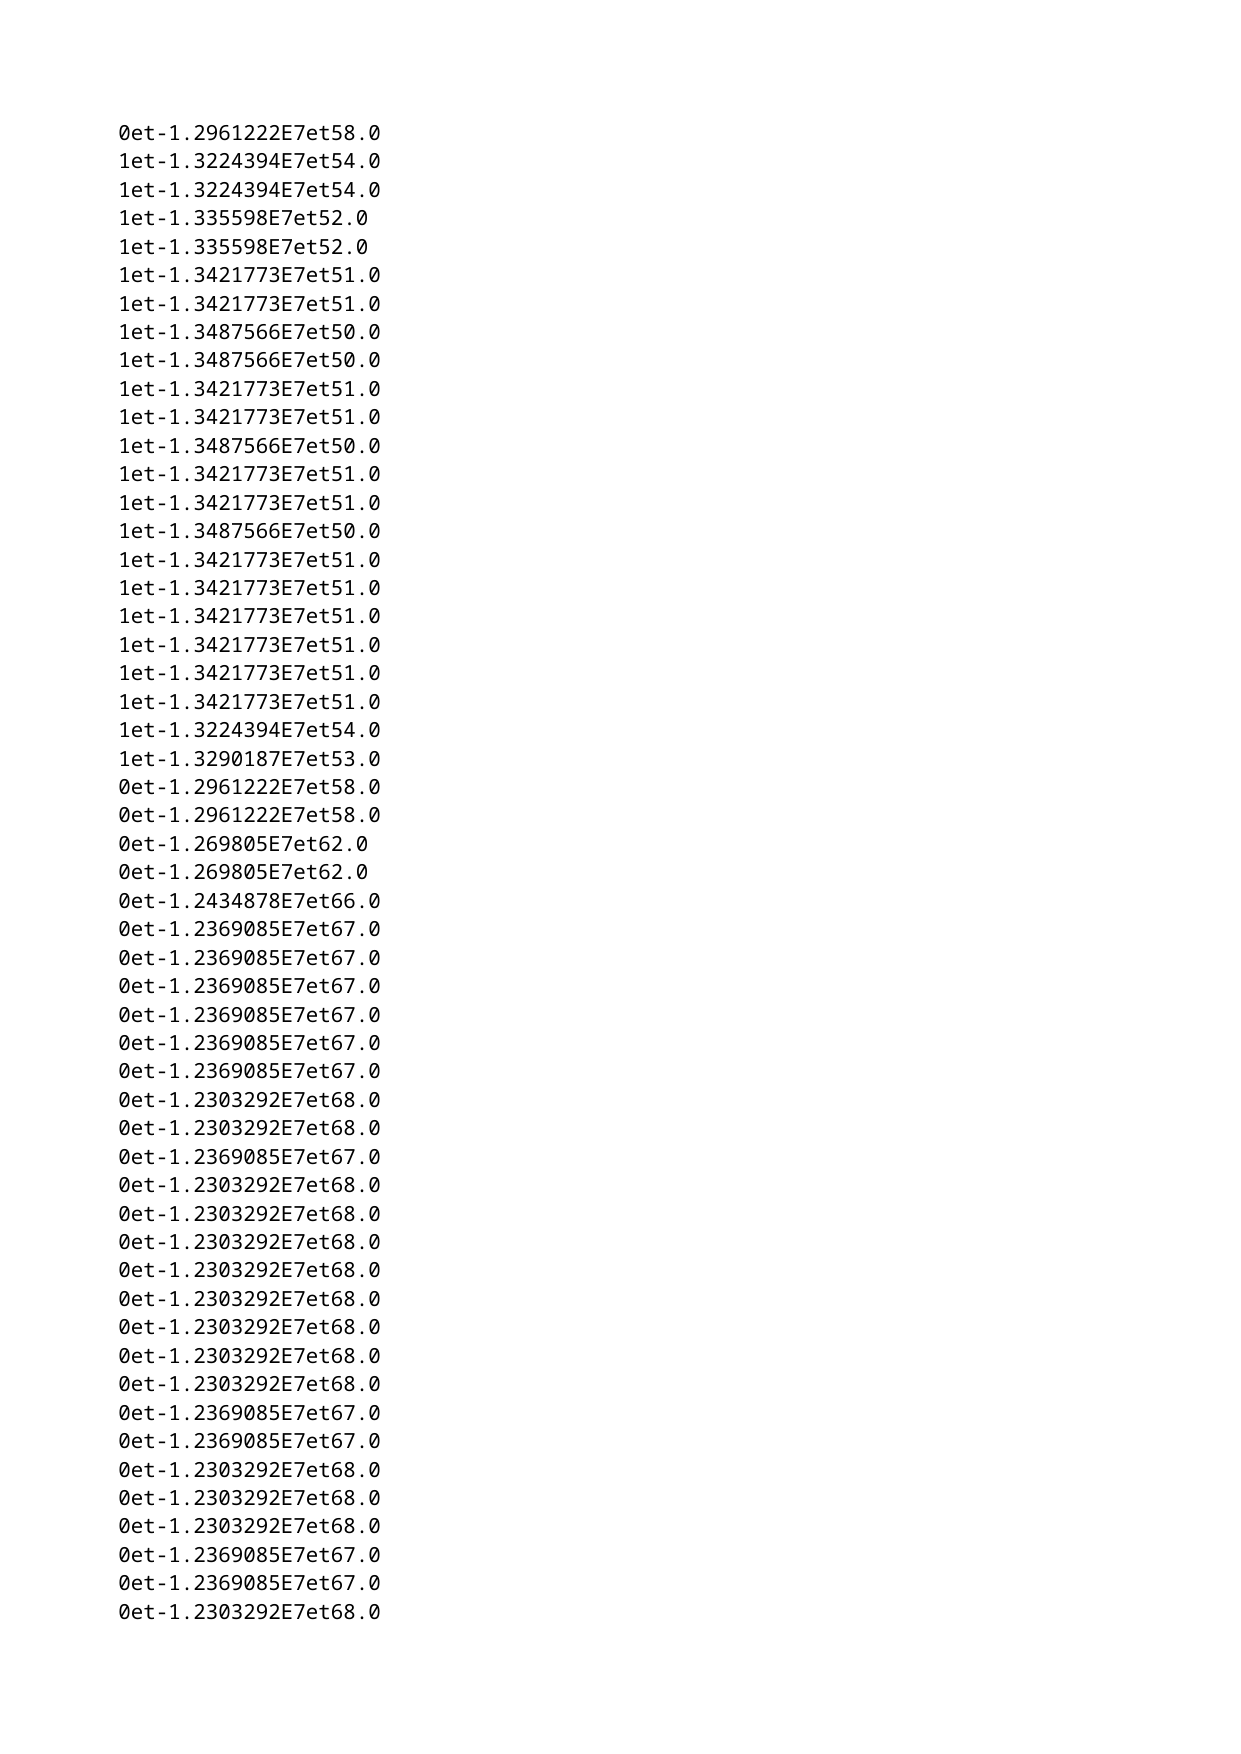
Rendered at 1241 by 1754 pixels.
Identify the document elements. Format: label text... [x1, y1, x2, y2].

text 1et-1.3487566E7et50.0 [118, 516, 1122, 545]
text 1et-1.3487566E7et50.0 [118, 317, 1122, 346]
text 0et-1.2303292E7et68.0 [118, 1369, 1122, 1398]
text 1et-1.3421773E7et51.0 [118, 658, 1122, 687]
text 1et-1.3224394E7et54.0 [118, 147, 1122, 175]
text 0et-1.2369085E7et67.0 [118, 1000, 1122, 1028]
text 0et-1.2961222E7et58.0 [118, 772, 1122, 801]
text 1et-1.3421773E7et51.0 [118, 545, 1122, 573]
text 0et-1.2303292E7et68.0 [118, 1256, 1122, 1284]
text 1et-1.3421773E7et51.0 [118, 630, 1122, 658]
text 0et-1.2369085E7et67.0 [118, 1142, 1122, 1170]
text 1et-1.335598E7et52.0 [118, 232, 1122, 260]
text 1et-1.335598E7et52.0 [118, 203, 1122, 232]
text 0et-1.2369085E7et67.0 [118, 943, 1122, 971]
text 0et-1.2369085E7et67.0 [118, 1028, 1122, 1057]
text 0et-1.2961222E7et58.0 [118, 801, 1122, 829]
text 0et-1.2369085E7et67.0 [118, 1426, 1122, 1455]
text 0et-1.2303292E7et68.0 [118, 1113, 1122, 1142]
text 1et-1.3421773E7et51.0 [118, 687, 1122, 715]
text 0et-1.2303292E7et68.0 [118, 1284, 1122, 1312]
text 1et-1.3421773E7et51.0 [118, 402, 1122, 431]
text 1et-1.3421773E7et51.0 [118, 602, 1122, 630]
text 0et-1.269805E7et62.0 [118, 857, 1122, 886]
text 0et-1.2961222E7et58.0 [118, 118, 1122, 147]
text 0et-1.2369085E7et67.0 [118, 1540, 1122, 1568]
text 0et-1.2369085E7et67.0 [118, 1398, 1122, 1426]
text 0et-1.2303292E7et68.0 [118, 1170, 1122, 1199]
text 0et-1.2369085E7et67.0 [118, 1057, 1122, 1085]
text 1et-1.3487566E7et50.0 [118, 431, 1122, 459]
text 0et-1.2303292E7et68.0 [118, 1312, 1122, 1341]
text 0et-1.2303292E7et68.0 [118, 1199, 1122, 1227]
text 1et-1.3421773E7et51.0 [118, 260, 1122, 289]
text 0et-1.2303292E7et68.0 [118, 1227, 1122, 1256]
text 0et-1.2303292E7et68.0 [118, 1455, 1122, 1483]
text 1et-1.3224394E7et54.0 [118, 175, 1122, 203]
text 0et-1.2369085E7et67.0 [118, 1568, 1122, 1597]
text 0et-1.2434878E7et66.0 [118, 886, 1122, 914]
text 1et-1.3487566E7et50.0 [118, 346, 1122, 374]
text 1et-1.3421773E7et51.0 [118, 488, 1122, 516]
text 0et-1.2303292E7et68.0 [118, 1085, 1122, 1113]
text 0et-1.2369085E7et67.0 [118, 914, 1122, 943]
text 0et-1.2303292E7et68.0 [118, 1512, 1122, 1540]
text 1et-1.3421773E7et51.0 [118, 573, 1122, 602]
text 0et-1.2369085E7et67.0 [118, 971, 1122, 1000]
text 1et-1.3290187E7et53.0 [118, 744, 1122, 772]
text 1et-1.3421773E7et51.0 [118, 374, 1122, 402]
text 0et-1.2303292E7et68.0 [118, 1341, 1122, 1369]
text 1et-1.3421773E7et51.0 [118, 459, 1122, 488]
text 1et-1.3224394E7et54.0 [118, 715, 1122, 744]
text 0et-1.269805E7et62.0 [118, 829, 1122, 857]
text 0et-1.2303292E7et68.0 [118, 1597, 1122, 1625]
text 0et-1.2303292E7et68.0 [118, 1483, 1122, 1512]
text 1et-1.3421773E7et51.0 [118, 289, 1122, 317]
